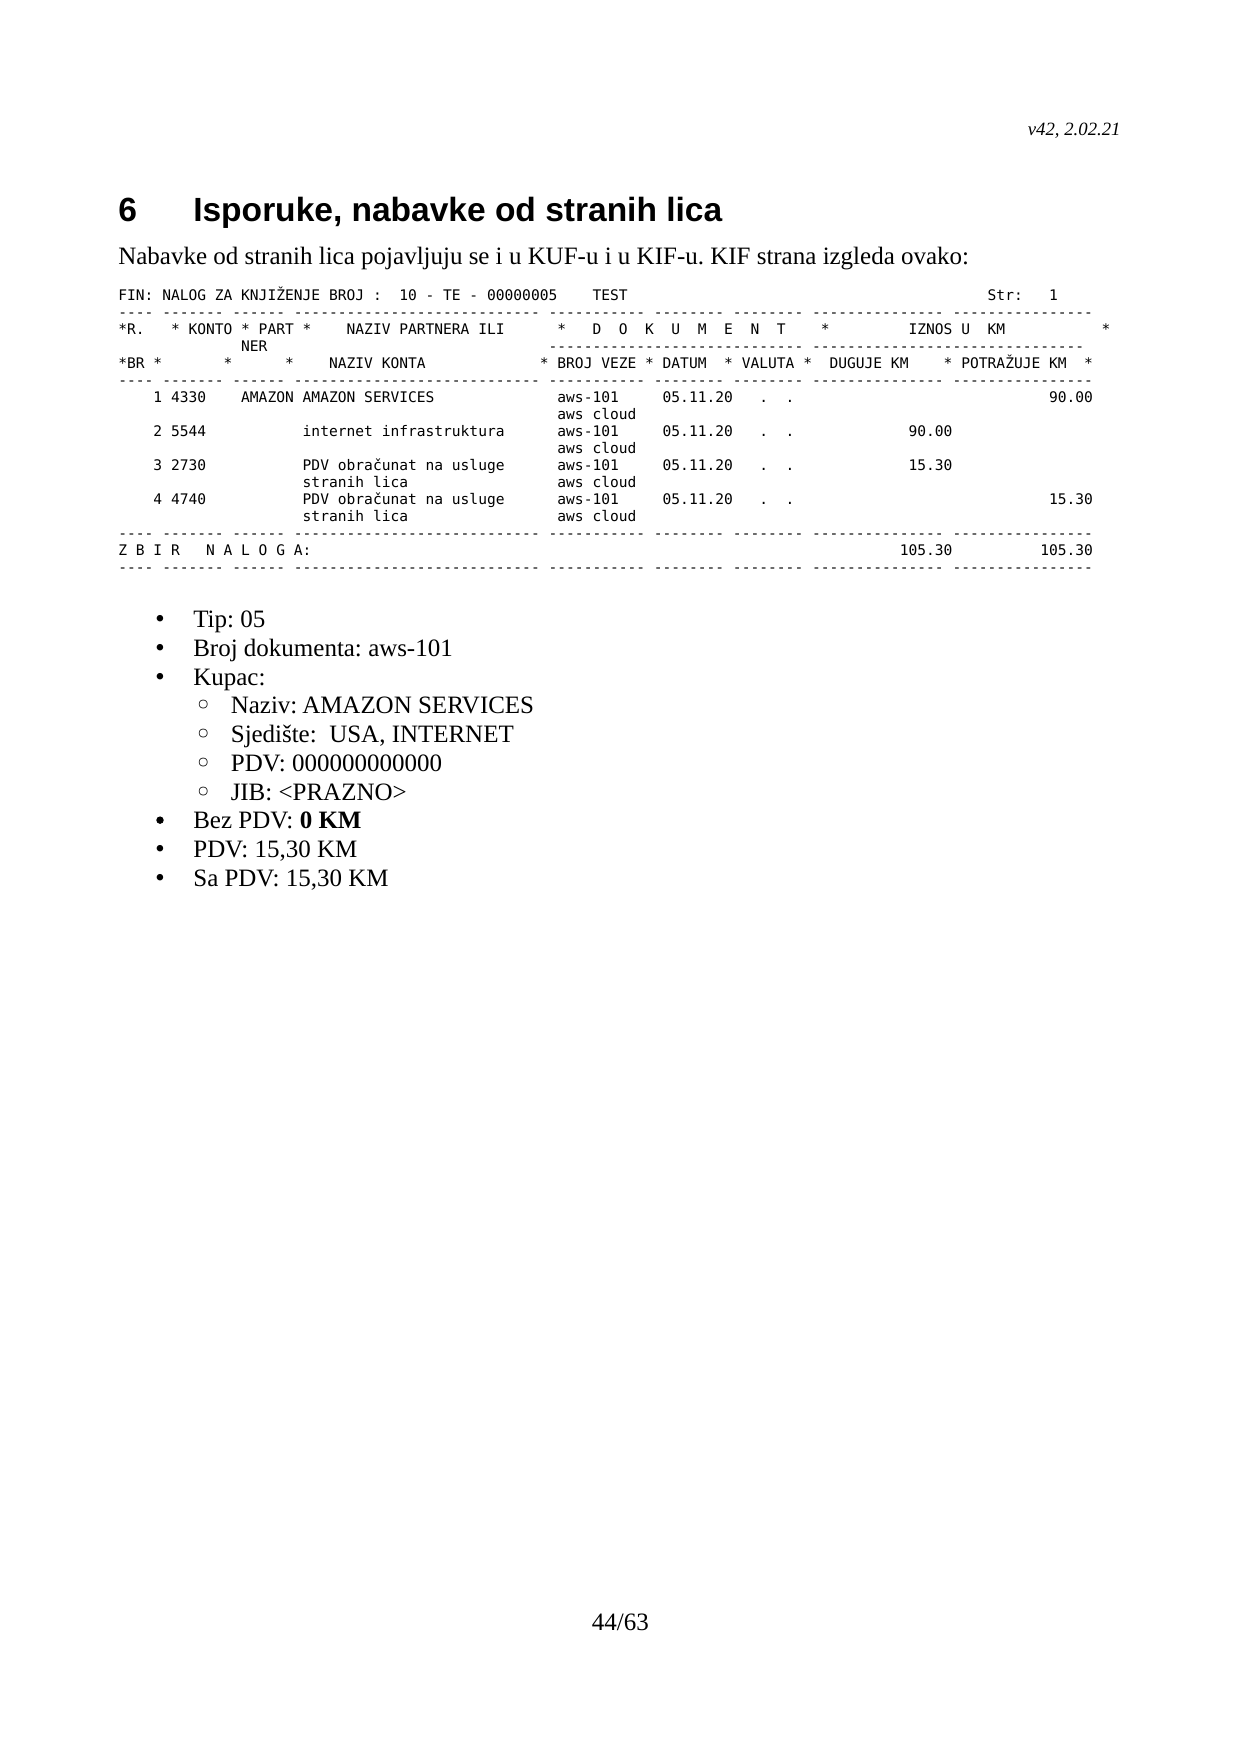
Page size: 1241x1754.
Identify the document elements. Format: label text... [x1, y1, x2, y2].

text aws cloud [118, 440, 1122, 457]
list Broj dokumenta: aws-101 [156, 633, 1122, 662]
text 2 5544 internet infrastruktura aws-101 05.11.20 . . 90.00 [118, 423, 1122, 440]
list Tip: 05 [156, 604, 1122, 633]
text NER ----------------------------- ------------------------------- [118, 338, 1122, 355]
list JIB: <PRAZNO> [193, 777, 1122, 806]
text 4 4740 PDV obračunat na usluge aws-101 05.11.20 . . 15.30 [118, 491, 1122, 508]
list PDV: 000000000000 [193, 748, 1122, 777]
text *R. * KONTO * PART * NAZIV PARTNERA ILI * D O K U M E N T * IZNOS U KM * [118, 321, 1122, 338]
list PDV: 15,30 KM [156, 834, 1122, 863]
list Naziv: AMAZON SERVICES [193, 691, 1122, 719]
text ---- ------- ------ ---------------------------- ----------- -------- -------- --------------- ---------------- [118, 558, 1122, 576]
text ---- ------- ------ ---------------------------- ----------- -------- -------- --------------- ---------------- [118, 304, 1122, 321]
text stranih lica aws cloud [118, 508, 1122, 524]
text 3 2730 PDV obračunat na usluge aws-101 05.11.20 . . 15.30 [118, 457, 1122, 474]
text Nabavke od stranih lica pojavljuju se i u KUF-u i u KIF-u. KIF strana izgleda ovako: [118, 241, 1122, 270]
text Z B I R N A L O G A: 105.30 105.30 [118, 542, 1122, 558]
list Sjedište: USA, INTERNET [193, 719, 1122, 748]
text 1 4330 AMAZON AMAZON SERVICES aws-101 05.11.20 . . 90.00 [118, 389, 1122, 406]
text ---- ------- ------ ---------------------------- ----------- -------- -------- --------------- ---------------- [118, 372, 1122, 389]
text stranih lica aws cloud [118, 474, 1122, 491]
text *BR * * * NAZIV KONTA * BROJ VEZE * DATUM * VALUTA * DUGUJE KM * POTRAŽUJE KM * [118, 355, 1122, 372]
list Bez PDV: 0 KM [156, 806, 1122, 834]
list Kupac: [156, 662, 1122, 691]
list Sa PDV: 15,30 KM [156, 863, 1122, 892]
subtitle Isporuke, nabavke od stranih lica [118, 190, 1122, 229]
text ---- ------- ------ ---------------------------- ----------- -------- -------- --------------- ---------------- [118, 524, 1122, 542]
text FIN: NALOG ZA KNJIŽENJE BROJ : 10 - TE - 00000005 TEST Str: 1 [118, 287, 1122, 304]
text aws cloud [118, 406, 1122, 423]
